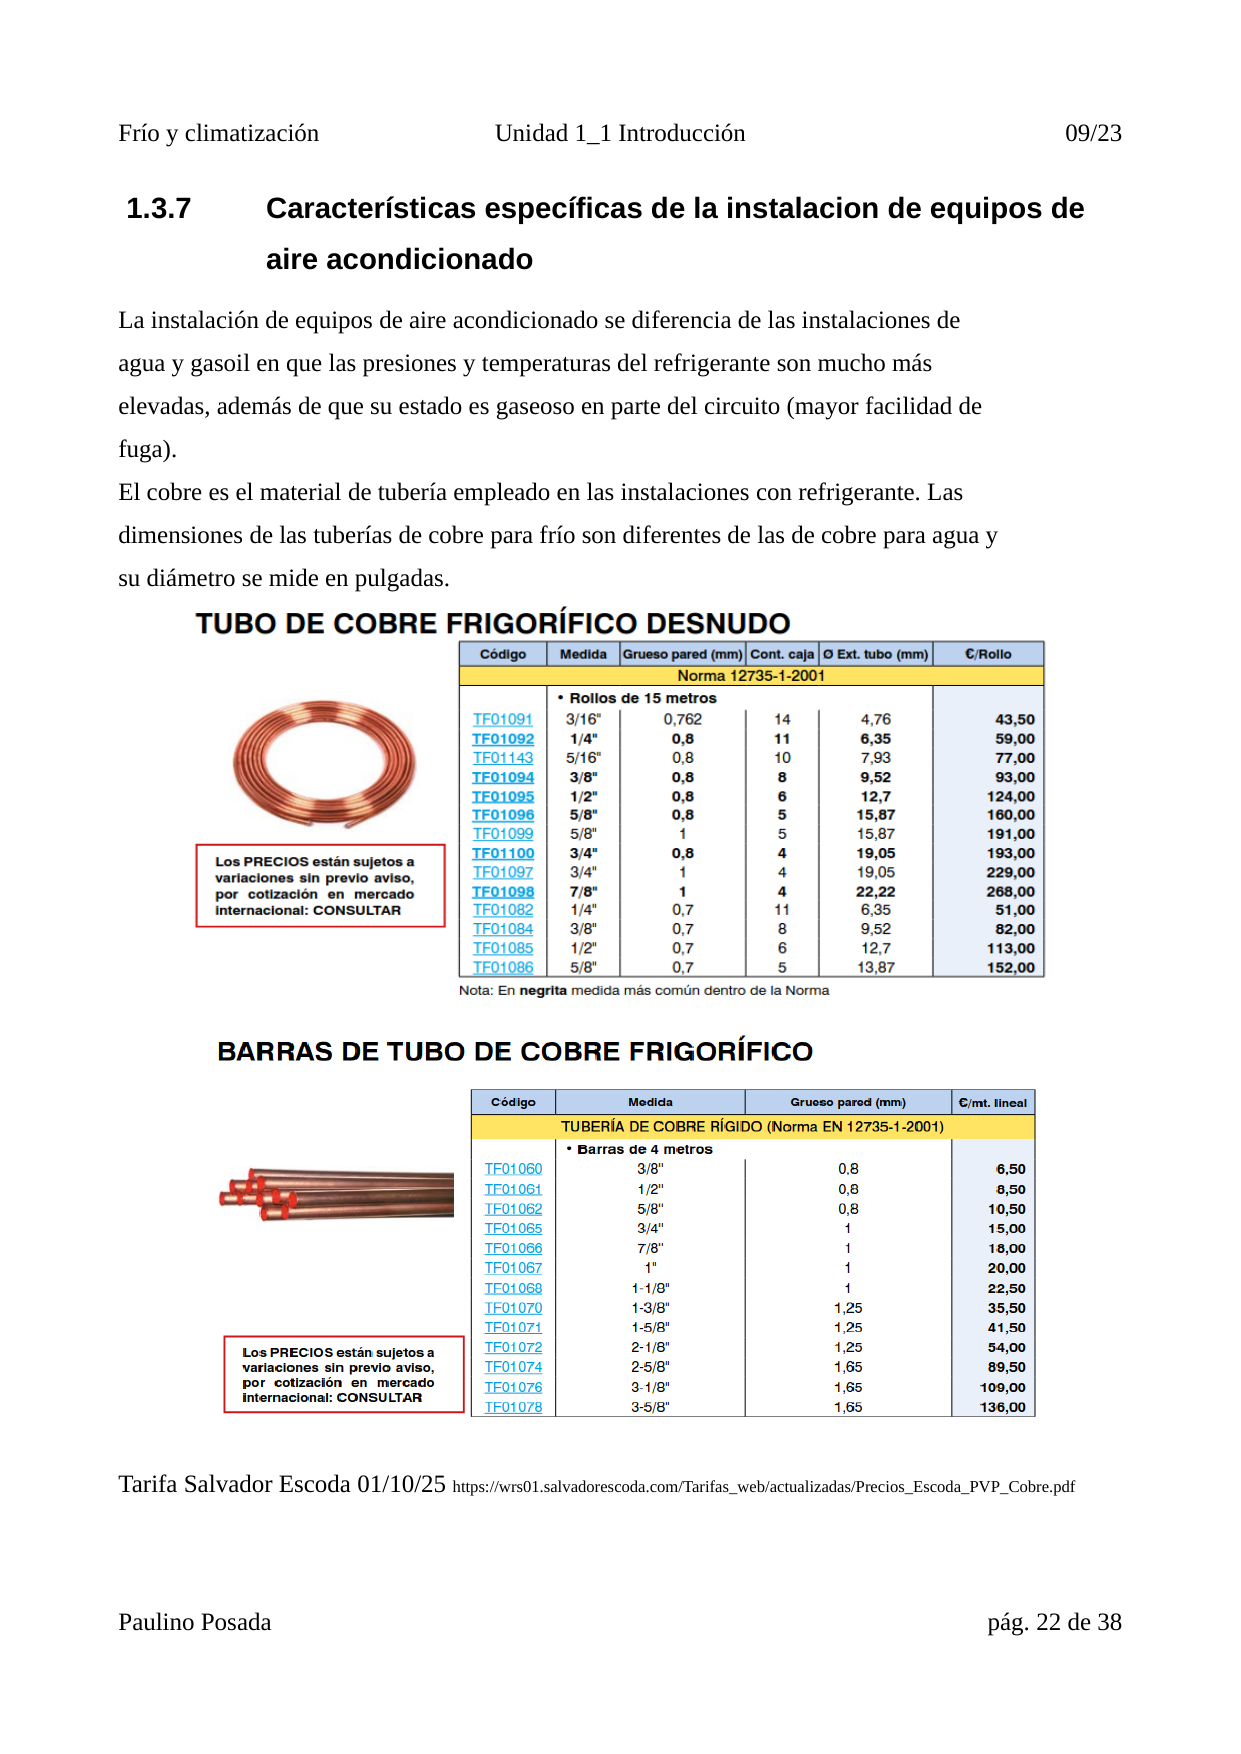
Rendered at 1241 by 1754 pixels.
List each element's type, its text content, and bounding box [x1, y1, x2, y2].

text Tarifa Salvador Escoda 01/10/25 https://wrs01.salvadorescoda.com/Tarifas_web/actualizadas/Precios_Escoda_PVP_Cobre.pdf [118, 1469, 1122, 1498]
text elevadas, además de que su estado es gaseoso en parte del circuito (mayor facilidad de [118, 391, 1122, 420]
text dimensiones de las tuberías de cobre para frío son diferentes de las de cobre para agua y [118, 520, 1122, 549]
text La instalación de equipos de aire acondicionado se diferencia de las instalaciones de [118, 305, 1122, 333]
text agua y gasoil en que las presiones y temperaturas del refrigerante son mucho más [118, 348, 1122, 377]
text su diámetro se mide en pulgadas. [118, 563, 1122, 592]
text fuga). [118, 434, 1122, 463]
picture [212, 1032, 1046, 1417]
subtitle Características específicas de la instalacion de equipos de aire acondicionado [118, 191, 1122, 275]
text El cobre es el material de tubería empleado en las instalaciones con refrigerante. Las [118, 477, 1122, 506]
picture [189, 606, 1052, 1003]
